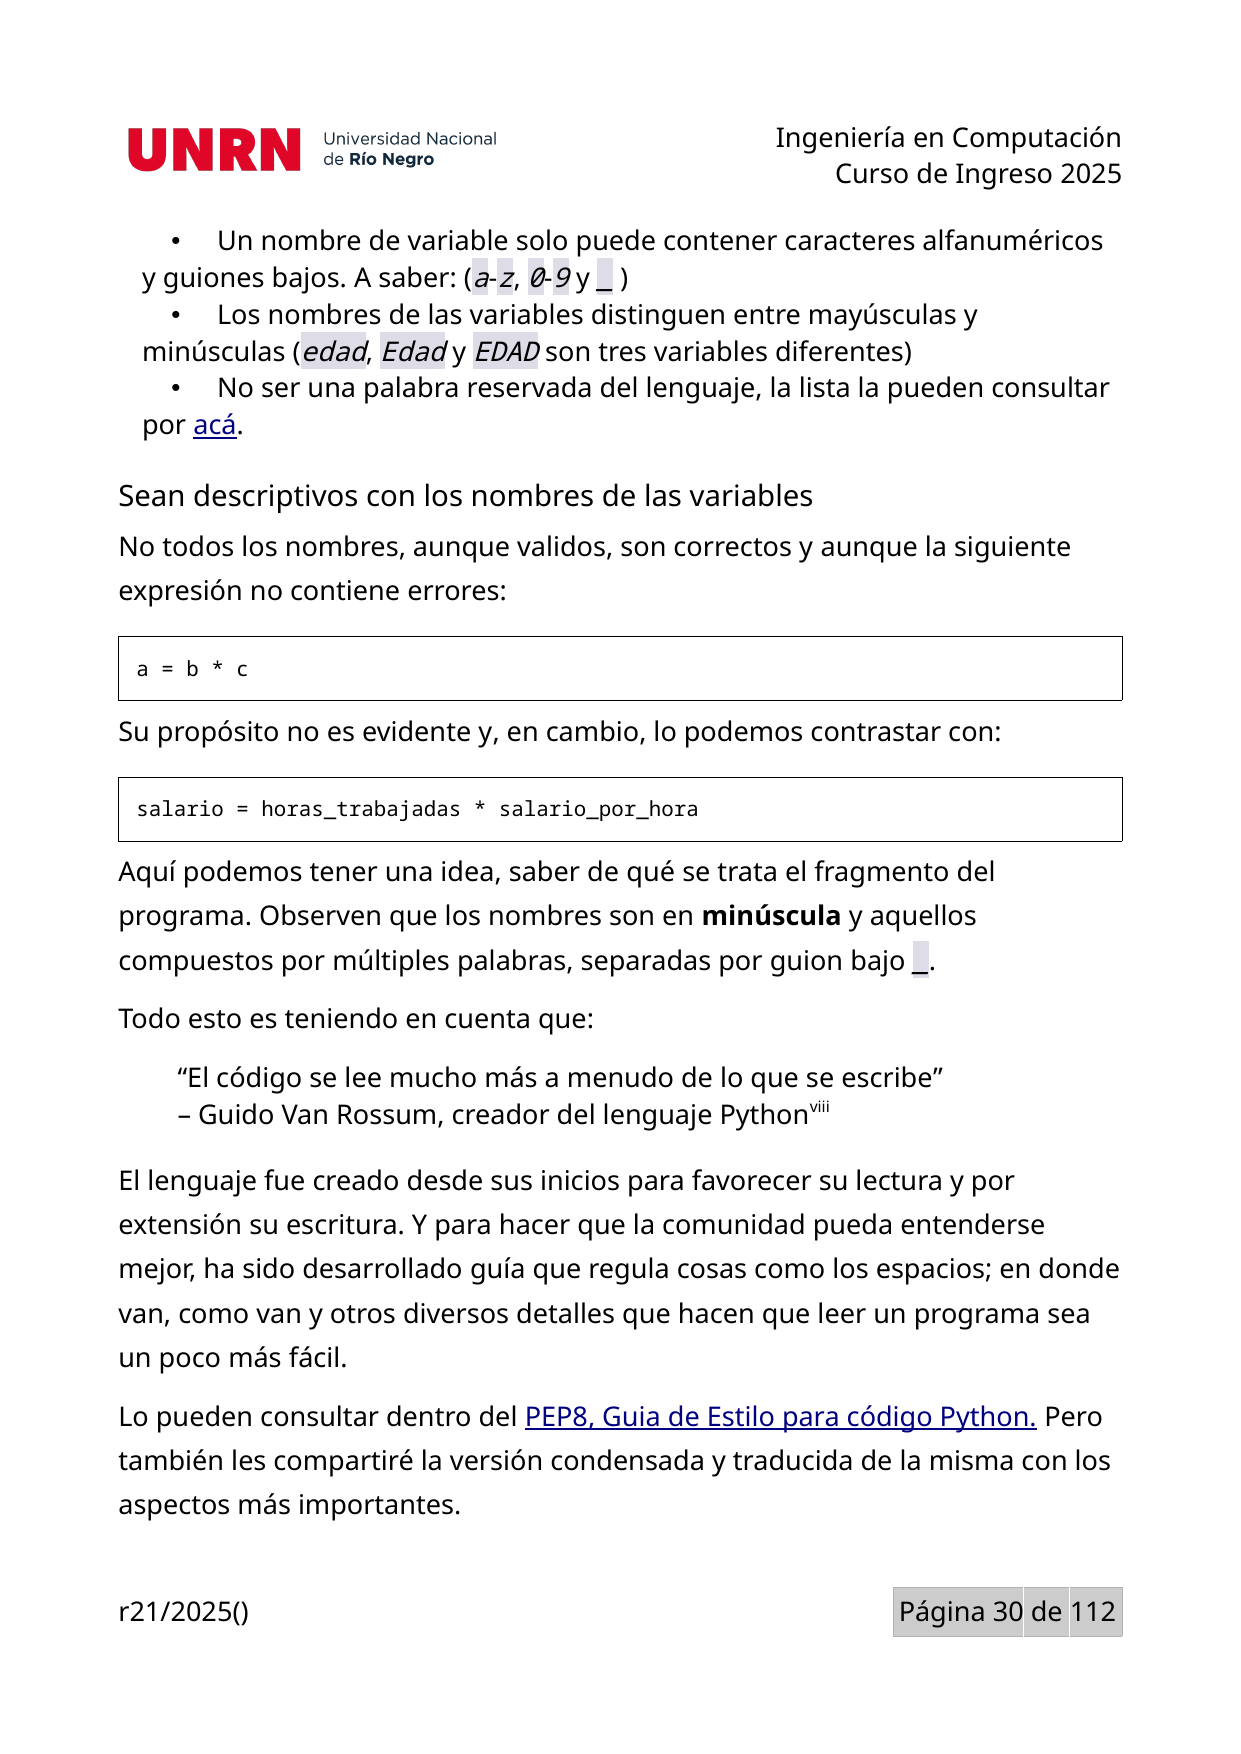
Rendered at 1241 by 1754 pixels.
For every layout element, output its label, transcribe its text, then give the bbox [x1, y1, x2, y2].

text – Guido Van Rossum, creador del lenguaje Python [177, 1095, 1063, 1132]
text salario = horas_trabajadas * salario_por_hora [119, 778, 1122, 841]
text No todos los nombres, aunque validos, son correctos y aunque la siguiente expresión no contiene errores: [118, 527, 1122, 608]
text a = b * c [119, 637, 1122, 700]
subtitle Sean descriptivos con los nombres de las variables [118, 475, 1122, 515]
text Todo esto es teniendo en cuenta que: [118, 1000, 1122, 1037]
text Aquí podemos tener una idea, saber de qué se trata el fragmento del programa. Observen que los nombres son en minúscula y aquellos compuestos por múltiples palabras, separadas por guion bajo _. [118, 853, 1122, 978]
picture [118, 118, 505, 180]
list Un nombre de variable solo puede contener caracteres alfanuméricos y guiones bajos. A saber: (a-z, 0-9 y _ ) [142, 221, 1122, 295]
list No ser una palabra reservada del lenguaje, la lista la pueden consultar por acá. [142, 369, 1122, 443]
text Su propósito no es evidente y, en cambio, lo podemos contrastar con: [118, 712, 1122, 749]
text El lenguaje fue creado desde sus inicios para favorecer su lectura y por extensión su escritura. Y para hacer que la comunidad pueda entenderse mejor, ha sido desarrollado guía que regula cosas como los espacios; en donde van, como van y otros diversos detalles que hacen que leer un programa sea un poco más fácil. [118, 1162, 1122, 1375]
text “El código se lee mucho más a menudo de lo que se escribe” [177, 1058, 1063, 1095]
text Lo pueden consultar dentro del PEP8, Guia de Estilo para código Python. Pero también les compartiré la versión condensada y traducida de la misma con los aspectos más importantes. [118, 1397, 1122, 1522]
list Los nombres de las variables distinguen entre mayúsculas y minúsculas (edad, Edad y EDAD son tres variables diferentes) [142, 295, 1122, 369]
